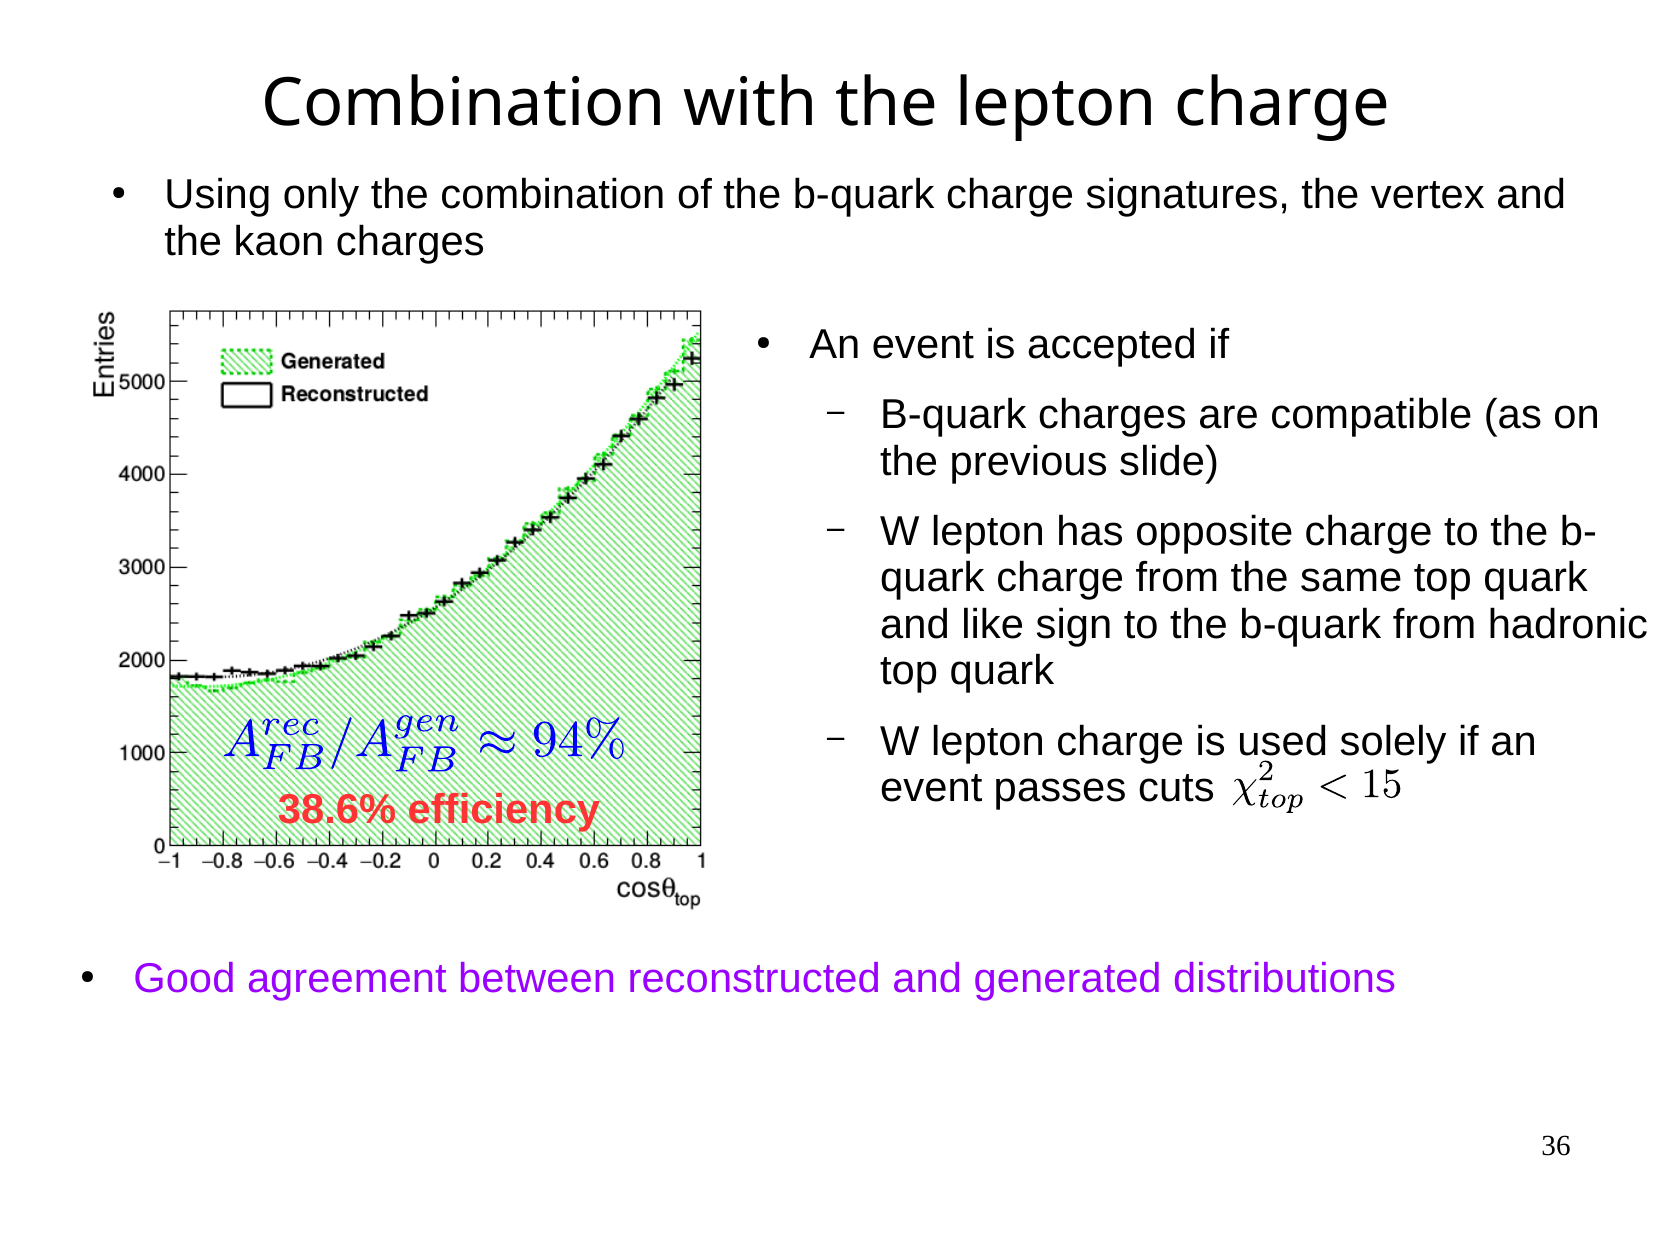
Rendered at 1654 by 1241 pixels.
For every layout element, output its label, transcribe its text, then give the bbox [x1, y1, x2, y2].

text_box [1231, 760, 1403, 814]
picture [84, 302, 715, 918]
text_box 38.6% efficiency [263, 778, 616, 840]
title Combination with the lepton charge [82, 49, 1571, 151]
list Using only the combination of the b-quark charge signatures, the vertex and the kaon charges [93, 171, 1605, 319]
list An event is accepted if B-quark charges are compatible (as on the previous slide) W lepton has opposite charge to the b-quark charge from the same top quark and like sign to the b-quark from hadronic top quark W lepton charge is used solely if an event passes cuts [738, 321, 1650, 1159]
text_box [221, 715, 627, 772]
list Good agreement between reconstructed and generated distributions [62, 954, 1574, 1102]
